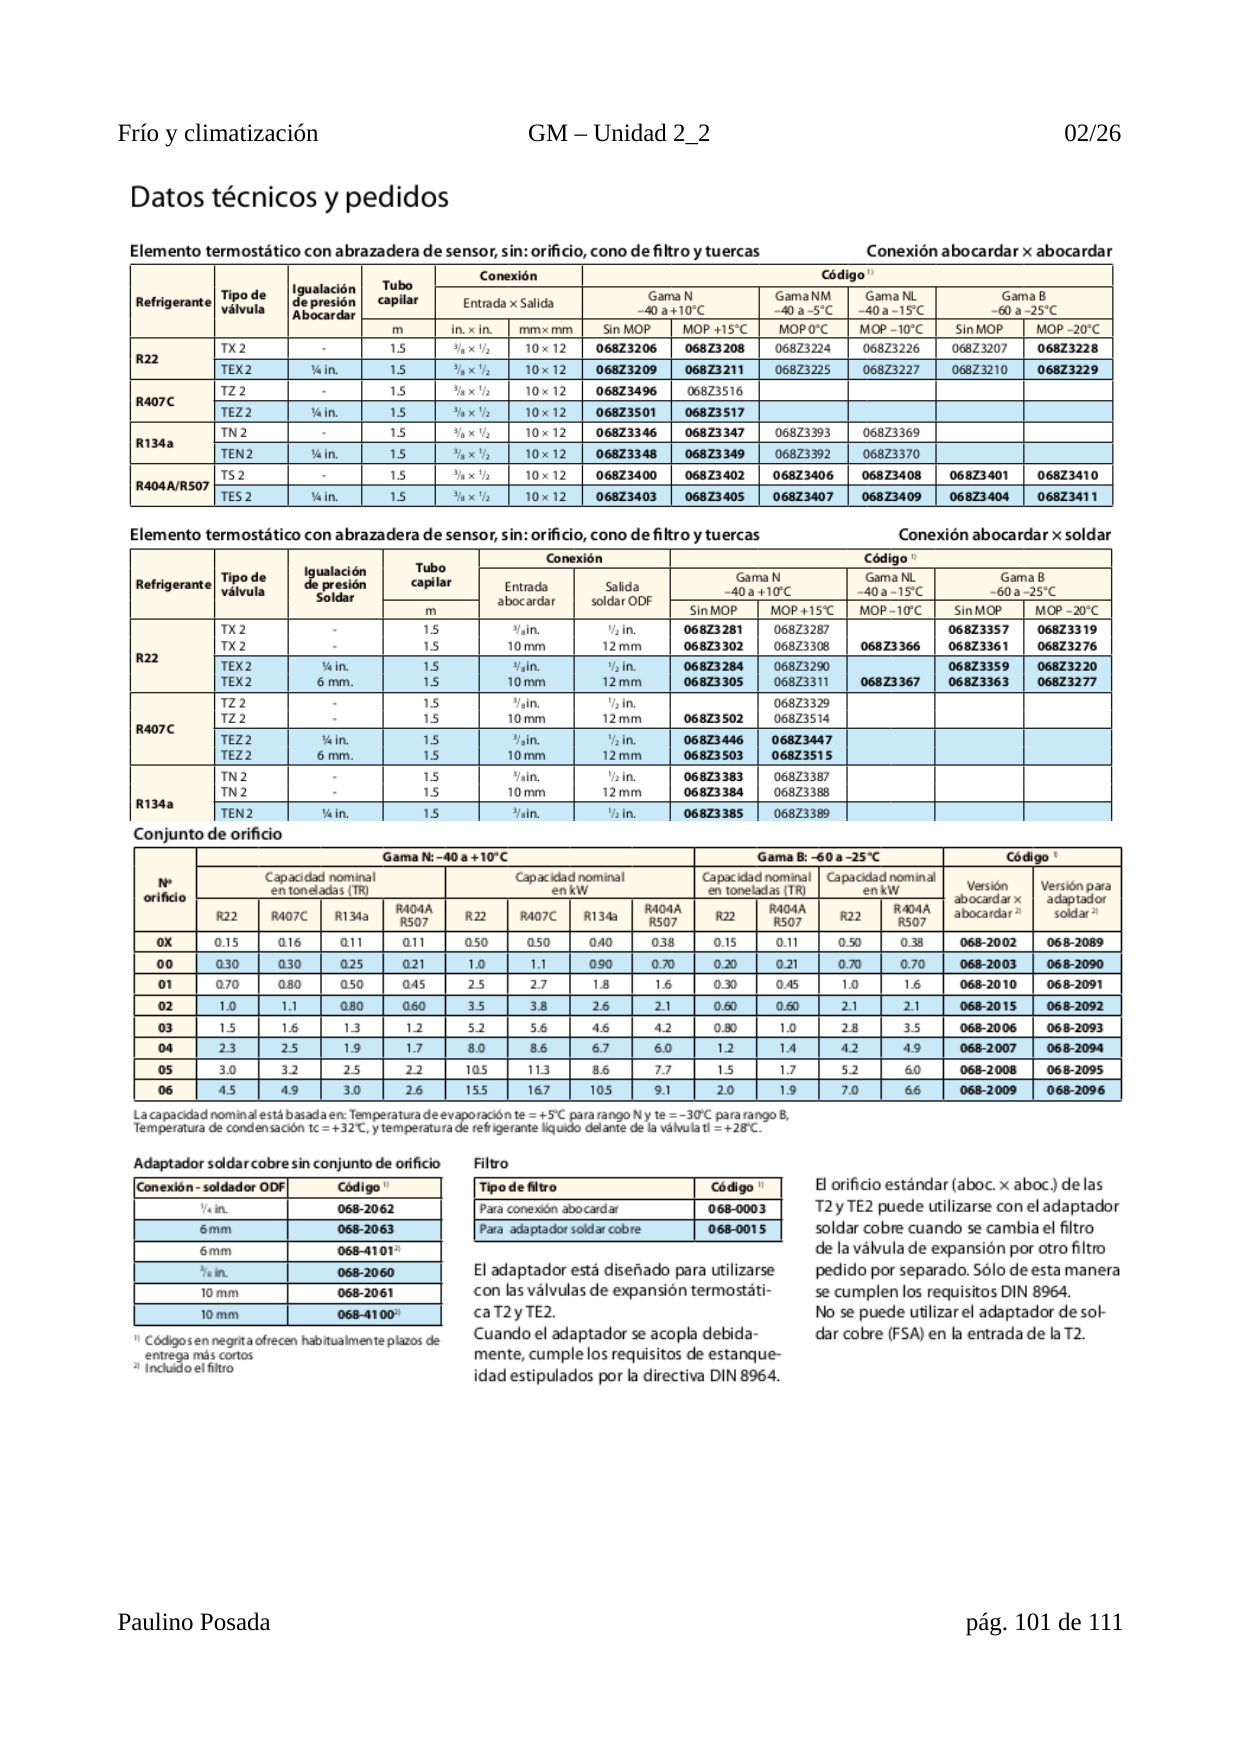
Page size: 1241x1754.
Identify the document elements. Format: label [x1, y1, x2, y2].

picture [118, 176, 1134, 1393]
